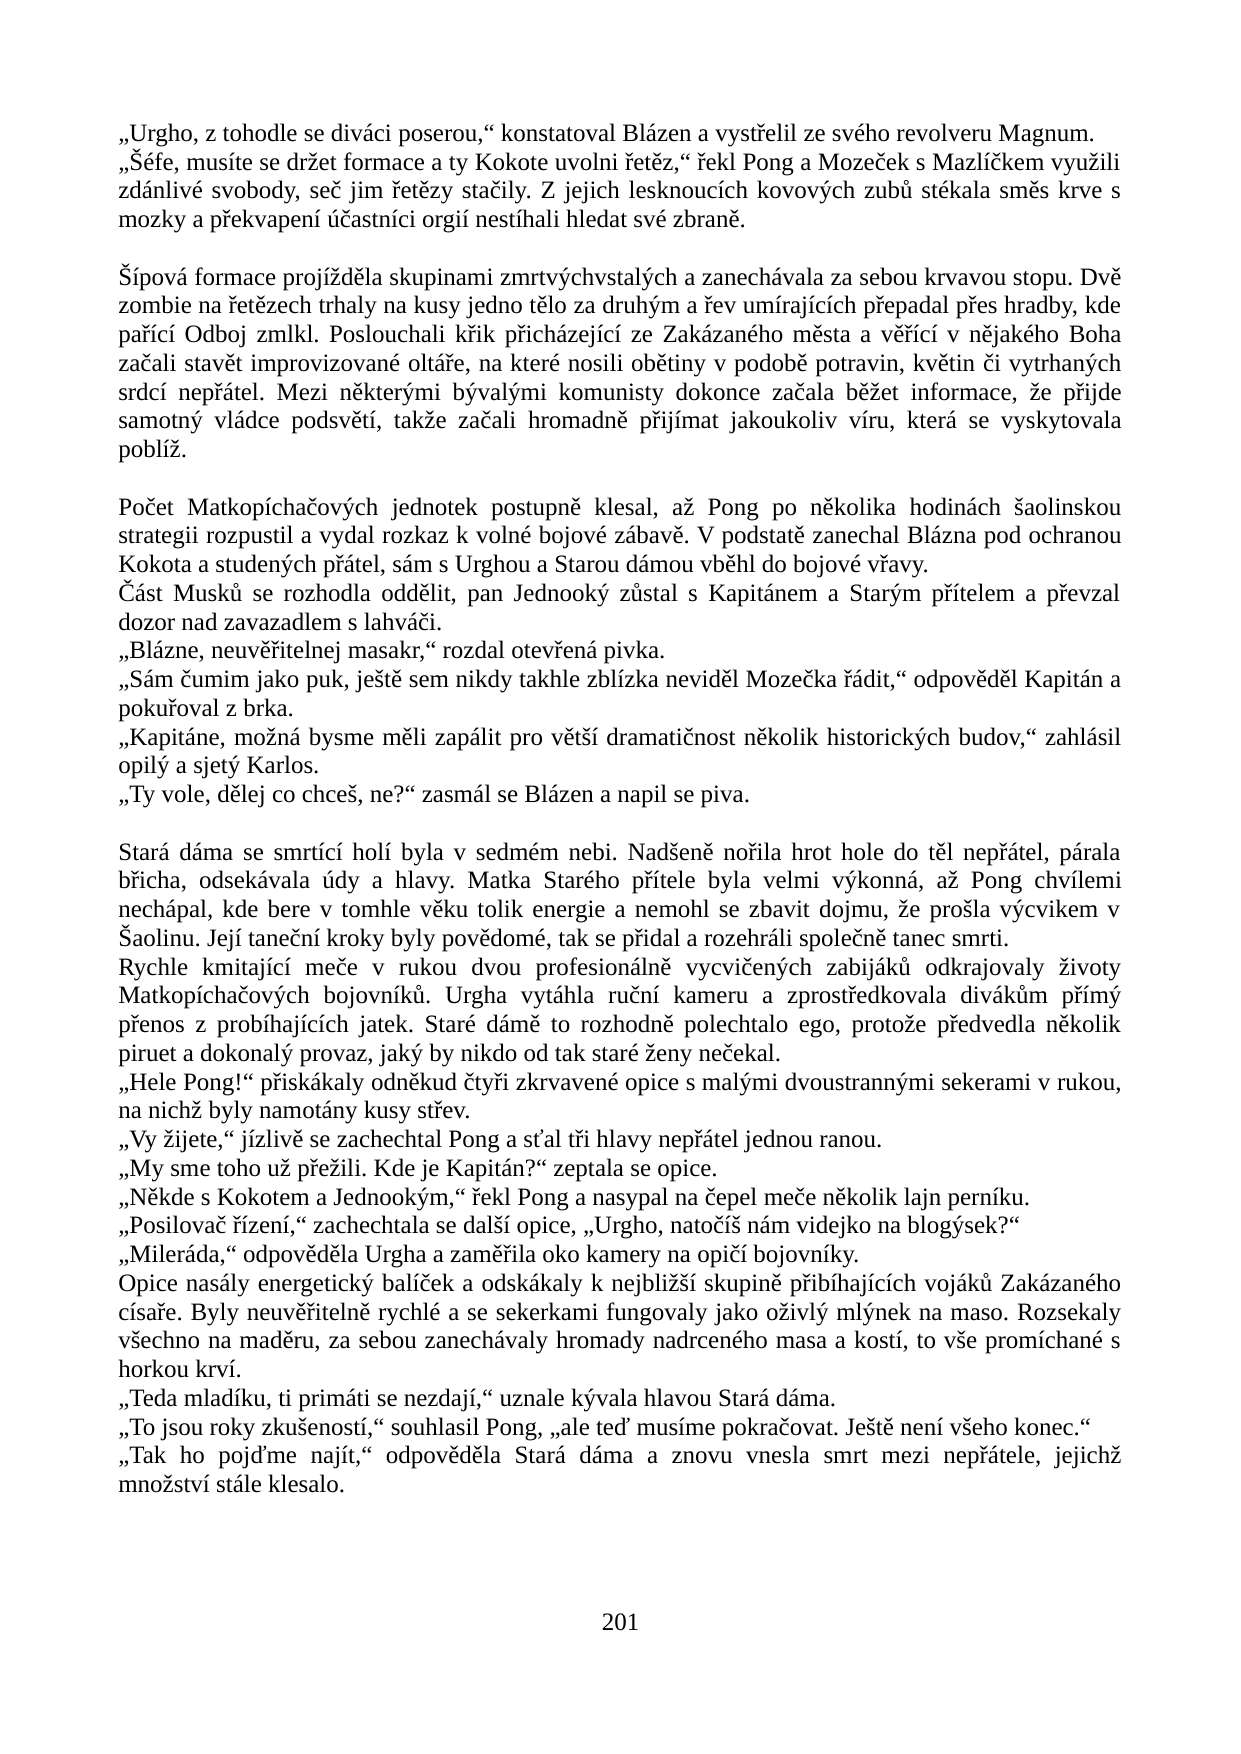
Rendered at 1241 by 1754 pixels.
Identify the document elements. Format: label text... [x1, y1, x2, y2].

text Část Musků se rozhodla oddělit, pan Jednooký zůstal s Kapitánem a Starým přítelem a převzal dozor nad zavazadlem s lahváči. [118, 578, 1122, 636]
text „Ty vole, dělej co chceš, ne?“ zasmál se Blázen a napil se piva. [118, 779, 1122, 808]
text „Někde s Kokotem a Jednookým,“ řekl Pong a nasypal na čepel meče několik lajn perníku. [118, 1182, 1122, 1211]
text Šípová formace projížděla skupinami zmrtvýchvstalých a zanechávala za sebou krvavou stopu. Dvě zombie na řetězech trhaly na kusy jedno tělo za druhým a řev umírajících přepadal přes hradby, kde pařící Odboj zmlkl. Poslouchali křik přicházející ze Zakázaného města a věřící v nějakého Boha začali stavět improvizované oltáře, na které nosili obětiny v podobě potravin, květin či vytrhaných srdcí nepřátel. Mezi některými bývalými komunisty dokonce začala běžet informace, že přijde samotný vládce podsvětí, takže začali hromadně přijímat jakoukoliv víru, která se vyskytovala poblíž. [118, 262, 1122, 463]
text „Teda mladíku, ti primáti se nezdají,“ uznale kývala hlavou Stará dáma. [118, 1383, 1122, 1412]
text Opice nasály energetický balíček a odskákaly k nejbližší skupině přibíhajících vojáků Zakázaného císaře. Byly neuvěřitelně rychlé a se sekerkami fungovaly jako oživlý mlýnek na maso. Rozsekaly všechno na maděru, za sebou zanechávaly hromady nadrceného masa a kostí, to vše promíchané s horkou krví. [118, 1268, 1122, 1383]
text „Mileráda,“ odpověděla Urgha a zaměřila oko kamery na opičí bojovníky. [118, 1239, 1122, 1268]
text Počet Matkopíchačových jednotek postupně klesal, až Pong po několika hodinách šaolinskou strategii rozpustil a vydal rozkaz k volné bojové zábavě. V podstatě zanechal Blázna pod ochranou Kokota a studených přátel, sám s Urghou a Starou dámou vběhl do bojové vřavy. [118, 492, 1122, 578]
text „My sme toho už přežili. Kde je Kapitán?“ zeptala se opice. [118, 1153, 1122, 1182]
text Stará dáma se smrtící holí byla v sedmém nebi. Nadšeně nořila hrot hole do těl nepřátel, párala břicha, odsekávala údy a hlavy. Matka Starého přítele byla velmi výkonná, až Pong chvílemi nechápal, kde bere v tomhle věku tolik energie a nemohl se zbavit dojmu, že prošla výcvikem v Šaolinu. Její taneční kroky byly povědomé, tak se přidal a rozehráli společně tanec smrti. [118, 837, 1122, 952]
text „Šéfe, musíte se držet formace a ty Kokote uvolni řetěz,“ řekl Pong a Mozeček s Mazlíčkem využili zdánlivé svobody, seč jim řetězy stačily. Z jejich lesknoucích kovových zubů stékala směs krve s mozky a překvapení účastníci orgií nestíhali hledat své zbraně. [118, 147, 1122, 233]
text „Posilovač řízení,“ zachechtala se další opice, „Urgho, natočíš nám videjko na blogýsek?“ [118, 1211, 1122, 1239]
text „Kapitáne, možná bysme měli zapálit pro větší dramatičnost několik historických budov,“ zahlásil opilý a sjetý Karlos. [118, 722, 1122, 779]
text „To jsou roky zkušeností,“ souhlasil Pong, „ale teď musíme pokračovat. Ještě není všeho konec.“ [118, 1412, 1122, 1441]
text „Urgho, z tohodle se diváci poserou,“ konstatoval Blázen a vystřelil ze svého revolveru Magnum. [118, 118, 1122, 147]
text „Blázne, neuvěřitelnej masakr,“ rozdal otevřená pivka. [118, 636, 1122, 664]
text Rychle kmitající meče v rukou dvou profesionálně vycvičených zabijáků odkrajovaly životy Matkopíchačových bojovníků. Urgha vytáhla ruční kameru a zprostředkovala divákům přímý přenos z probíhajících jatek. Staré dámě to rozhodně polechtalo ego, protože předvedla několik piruet a dokonalý provaz, jaký by nikdo od tak staré ženy nečekal. [118, 952, 1122, 1067]
text „Vy žijete,“ jízlivě se zachechtal Pong a sťal tři hlavy nepřátel jednou ranou. [118, 1124, 1122, 1153]
text „Tak ho pojďme najít,“ odpověděla Stará dáma a znovu vnesla smrt mezi nepřátele, jejichž množství stále klesalo. [118, 1441, 1122, 1498]
text „Sám čumim jako puk, ještě sem nikdy takhle zblízka neviděl Mozečka řádit,“ odpověděl Kapitán a pokuřoval z brka. [118, 664, 1122, 722]
text „Hele Pong!“ přiskákaly odněkud čtyři zkrvavené opice s malými dvoustrannými sekerami v rukou, na nichž byly namotány kusy střev. [118, 1067, 1122, 1124]
